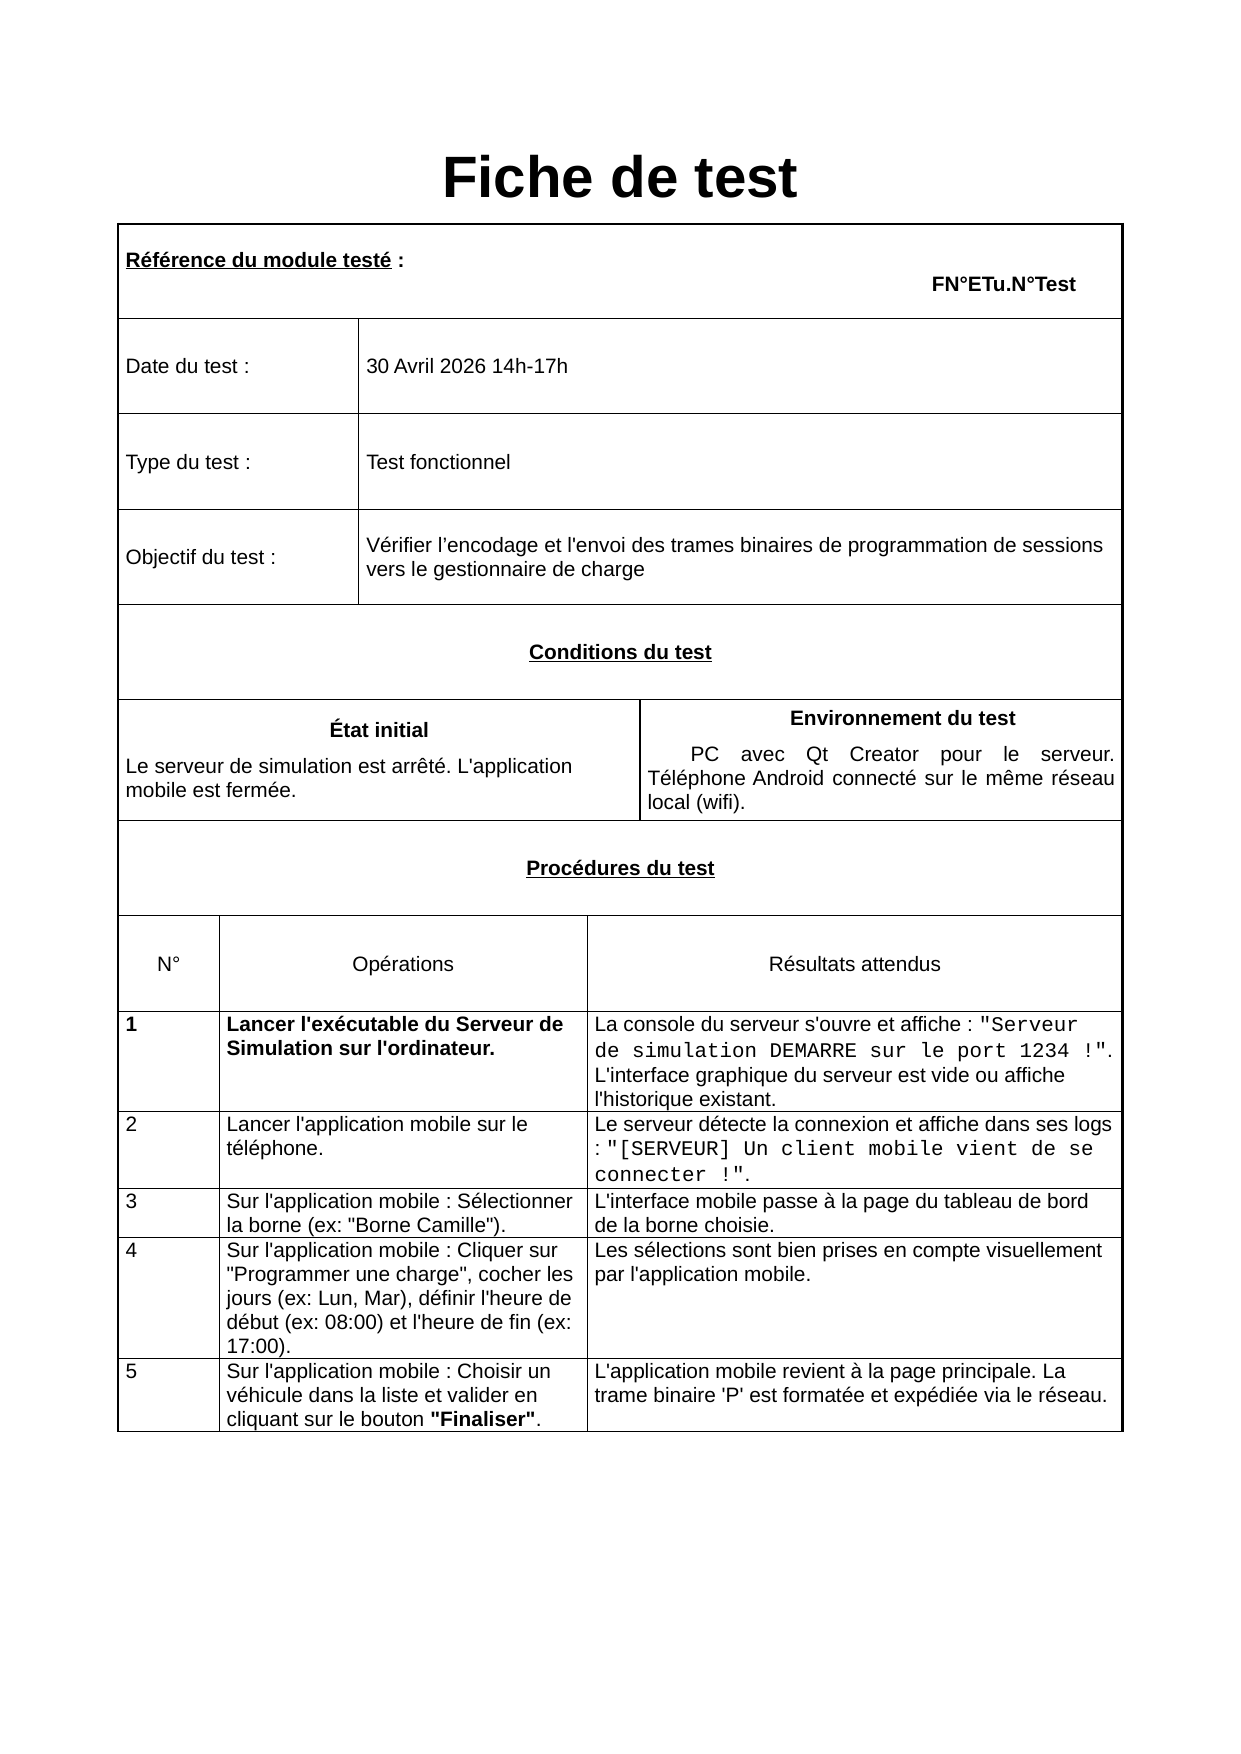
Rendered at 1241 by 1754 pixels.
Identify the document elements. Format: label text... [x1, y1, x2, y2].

table_cell Sur l'application mobile : Sélectionner la borne (ex: "Borne Camille"). [220, 1189, 587, 1237]
table_cell 2 [119, 1112, 219, 1188]
table_cell 3 [119, 1189, 219, 1237]
table_cell Test fonctionnel [359, 414, 1121, 509]
table_cell État initial Le serveur de simulation est arrêté. L'application mobile est fermée. [119, 700, 639, 820]
table_cell Opérations [220, 916, 587, 1011]
table_cell 1 [119, 1012, 219, 1111]
table_cell 5 [119, 1359, 219, 1431]
table_cell N° [119, 916, 219, 1011]
table_cell 4 [119, 1238, 219, 1358]
table_cell Résultats attendus [588, 916, 1121, 1011]
table_cell Sur l'application mobile : Cliquer sur "Programmer une charge", cocher les jours (ex: Lun, Mar), définir l'heure de début (ex: 08:00) et l'heure de fin (ex: 17:00). [220, 1238, 587, 1358]
table_cell Conditions du test [119, 605, 1121, 699]
table_cell Date du test : [119, 319, 358, 413]
table_cell Environnement du test PC avec Qt Creator pour le serveur. Téléphone Android connecté sur le même réseau local (wifi). [641, 700, 1121, 820]
table_cell L'application mobile revient à la page principale. La trame binaire 'P' est formatée et expédiée via le réseau. [588, 1359, 1121, 1431]
table_cell Sur l'application mobile : Choisir un véhicule dans la liste et valider en cliquant sur le bouton "Finaliser". [220, 1359, 587, 1431]
table_cell Lancer l'exécutable du Serveur de Simulation sur l'ordinateur. [220, 1012, 587, 1111]
table_cell Lancer l'application mobile sur le téléphone. [220, 1112, 587, 1188]
table_cell La console du serveur s'ouvre et affiche : "Serveur de simulation DEMARRE sur le port 1234 !". L'interface graphique du serveur est vide ou affiche l'historique existant. [588, 1012, 1121, 1111]
table_cell Type du test : [119, 414, 358, 509]
table_cell Objectif du test : [119, 510, 358, 604]
table_cell L'interface mobile passe à la page du tableau de bord de la borne choisie. [588, 1189, 1121, 1237]
table_header Référence du module testé : FN°ETu.N°Test [119, 225, 1121, 318]
table_cell Vérifier l’encodage et l'envoi des trames binaires de programmation de sessions vers le gestionnaire de charge [359, 510, 1121, 604]
title Fiche de test [118, 143, 1122, 210]
table_cell Procédures du test [119, 821, 1121, 915]
table_cell Les sélections sont bien prises en compte visuellement par l'application mobile. [588, 1238, 1121, 1358]
table_cell Le serveur détecte la connexion et affiche dans ses logs : "[SERVEUR] Un client mobile vient de se connecter !". [588, 1112, 1121, 1188]
table_cell 30 Avril 2026 14h-17h [359, 319, 1121, 413]
